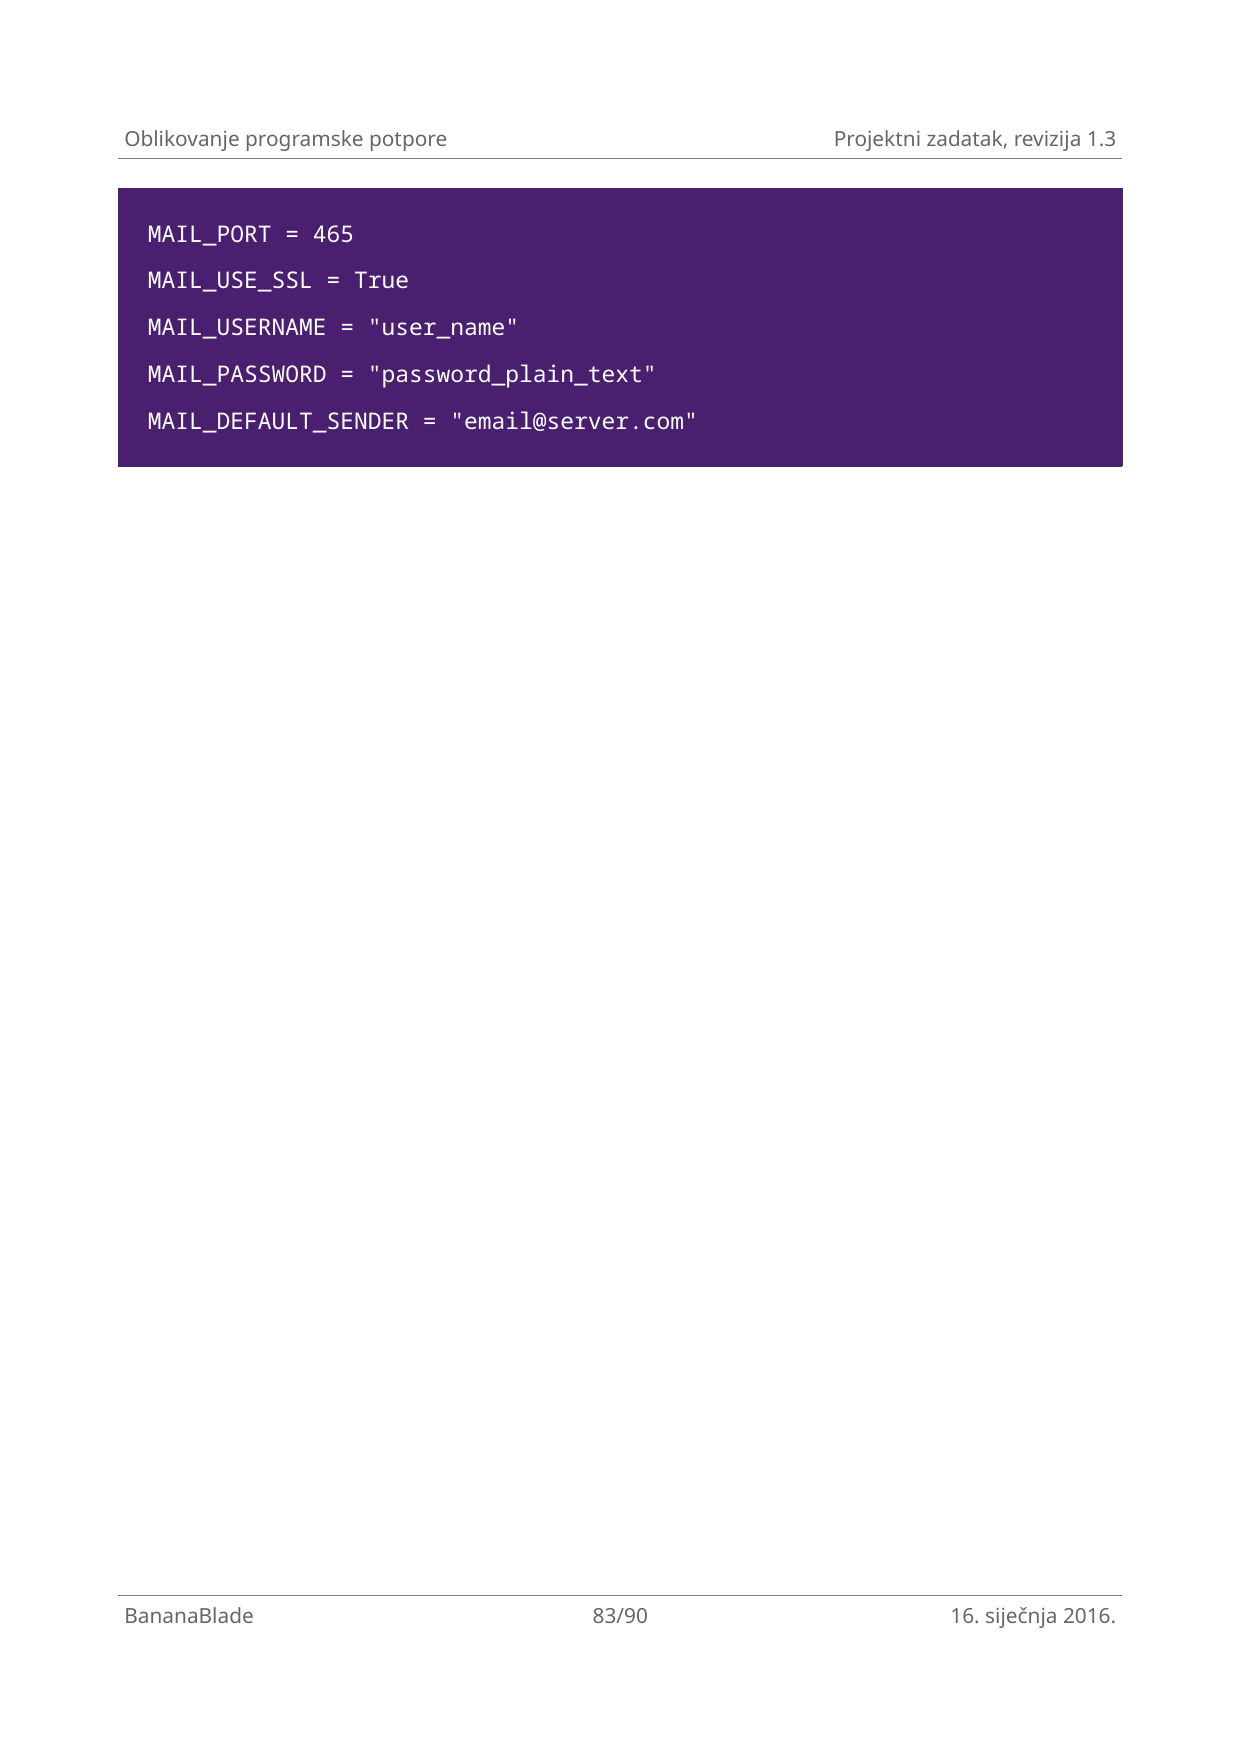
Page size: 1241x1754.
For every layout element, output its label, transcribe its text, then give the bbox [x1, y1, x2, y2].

text MAIL_PORT = 465 MAIL_USE_SSL = True MAIL_USERNAME = "user_name" MAIL_PASSWORD = "password_plain_text" MAIL_DEFAULT_SENDER = "email@server.com" [119, 189, 1122, 466]
